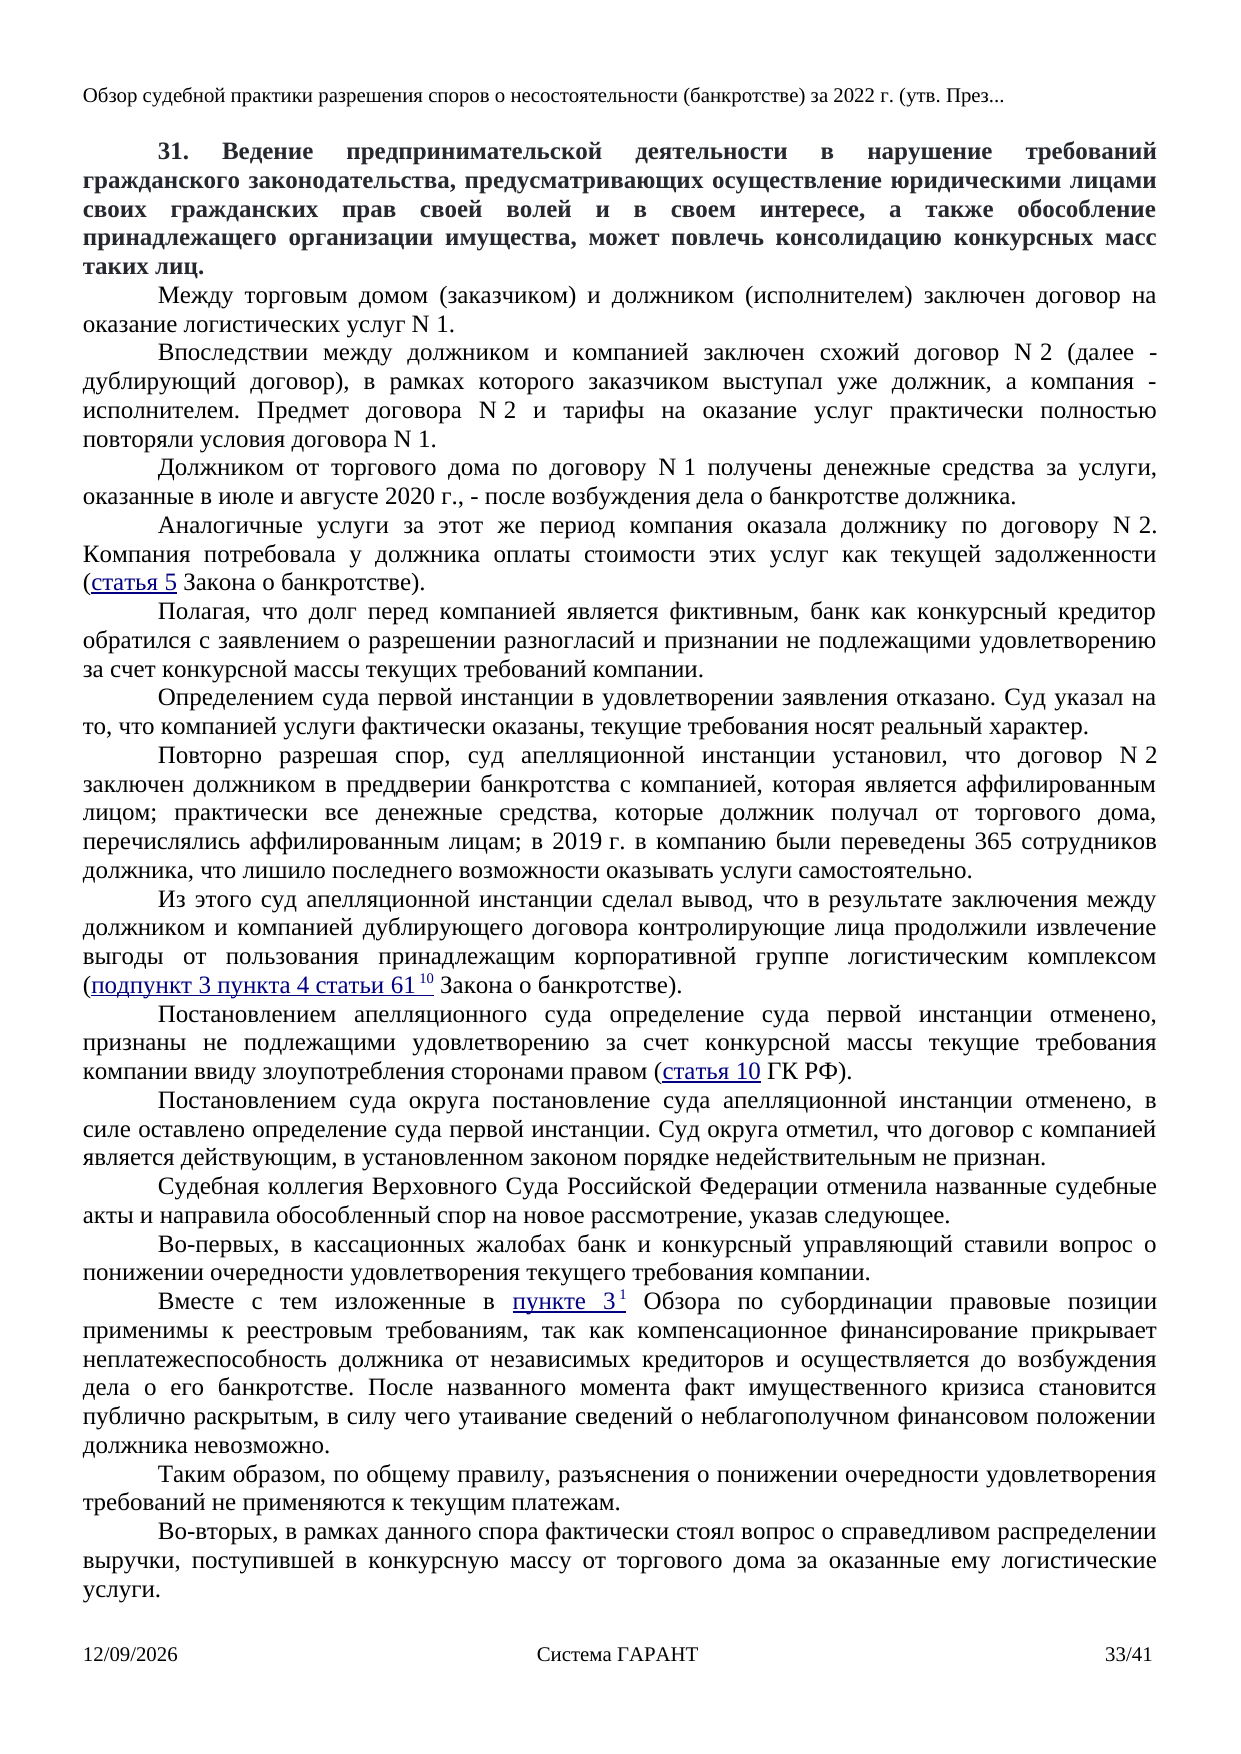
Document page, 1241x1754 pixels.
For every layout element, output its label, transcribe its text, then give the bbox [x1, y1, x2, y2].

text Между торговым домом (заказчиком) и должником (исполнителем) заключен договор на оказание логистических услуг N 1. [83, 280, 1157, 337]
text Вместе с тем изложенные в пункте 3 1 Обзора по субординации правовые позиции применимы к реестровым требованиям, так как компенсационное финансирование прикрывает неплатежеспособность должника от независимых кредиторов и осуществляется до возбуждения дела о его банкротстве. После названного момента факт имущественного кризиса становится публично раскрытым, в силу чего утаивание сведений о неблагополучном финансовом положении должника невозможно. [83, 1286, 1157, 1459]
text Во-вторых, в рамках данного спора фактически стоял вопрос о справедливом распределении выручки, поступившей в конкурсную массу от торгового дома за оказанные ему логистические услуги. [83, 1516, 1157, 1602]
text Должником от торгового дома по договору N 1 получены денежные средства за услуги, оказанные в июле и августе 2020 г., - после возбуждения дела о банкротстве должника. [83, 452, 1157, 510]
text Полагая, что долг перед компанией является фиктивным, банк как конкурсный кредитор обратился с заявлением о разрешении разногласий и признании не подлежащими удовлетворению за счет конкурсной массы текущих требований компании. [83, 596, 1157, 682]
text Аналогичные услуги за этот же период компания оказала должнику по договору N 2. Компания потребовала у должника оплаты стоимости этих услуг как текущей задолженности (статья 5 Закона о банкротстве). [83, 510, 1157, 596]
text Повторно разрешая спор, суд апелляционной инстанции установил, что договор N 2 заключен должником в преддверии банкротства с компанией, которая является аффилированным лицом; практически все денежные средства, которые должник получал от торгового дома, перечислялись аффилированным лицам; в 2019 г. в компанию были переведены 365 сотрудников должника, что лишило последнего возможности оказывать услуги самостоятельно. [83, 740, 1157, 884]
text Из этого суд апелляционной инстанции сделал вывод, что в результате заключения между должником и компанией дублирующего договора контролирующие лица продолжили извлечение выгоды от пользования принадлежащим корпоративной группе логистическим комплексом (подпункт 3 пункта 4 статьи 61 10 Закона о банкротстве). [83, 884, 1157, 999]
text Во-первых, в кассационных жалобах банк и конкурсный управляющий ставили вопрос о понижении очередности удовлетворения текущего требования компании. [83, 1229, 1157, 1286]
text Впоследствии между должником и компанией заключен схожий договор N 2 (далее - дублирующий договор), в рамках которого заказчиком выступал уже должник, а компания - исполнителем. Предмет договора N 2 и тарифы на оказание услуг практически полностью повторяли условия договора N 1. [83, 337, 1157, 452]
text Судебная коллегия Верховного Суда Российской Федерации отменила названные судебные акты и направила обособленный спор на новое рассмотрение, указав следующее. [83, 1171, 1157, 1229]
text Таким образом, по общему правилу, разъяснения о понижении очередности удовлетворения требований не применяются к текущим платежам. [83, 1459, 1157, 1516]
text Определением суда первой инстанции в удовлетворении заявления отказано. Суд указал на то, что компанией услуги фактически оказаны, текущие требования носят реальный характер. [83, 682, 1157, 740]
text Постановлением апелляционного суда определение суда первой инстанции отменено, признаны не подлежащими удовлетворению за счет конкурсной массы текущие требования компании ввиду злоупотребления сторонами правом (статья 10 ГК РФ). [83, 999, 1157, 1085]
text 31. Ведение предпринимательской деятельности в нарушение требований гражданского законодательства, предусматривающих осуществление юридическими лицами своих гражданских прав своей волей и в своем интересе, а также обособление принадлежащего организации имущества, может повлечь консолидацию конкурсных масс таких лиц. [83, 136, 1157, 280]
text Постановлением суда округа постановление суда апелляционной инстанции отменено, в силе оставлено определение суда первой инстанции. Суд округа отметил, что договор с компанией является действующим, в установленном законом порядке недействительным не признан. [83, 1085, 1157, 1171]
